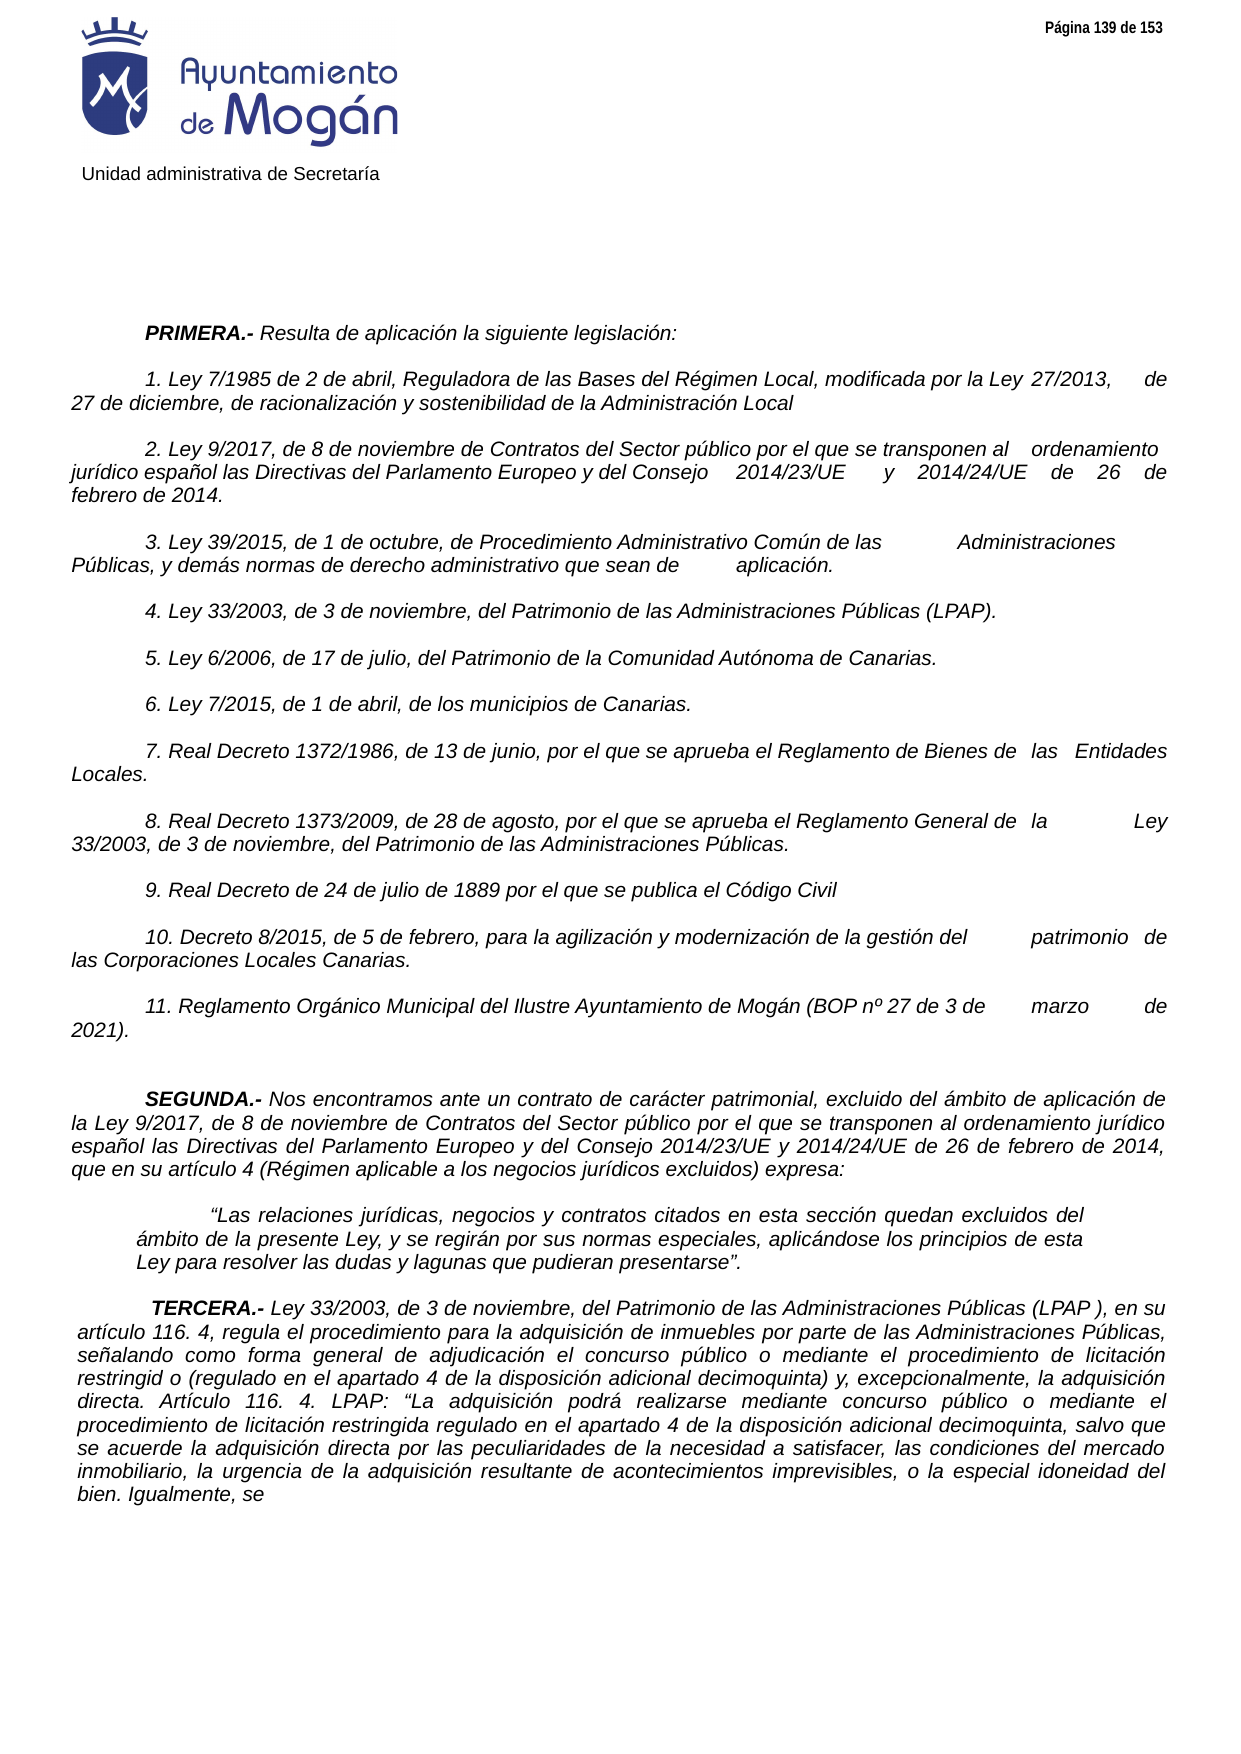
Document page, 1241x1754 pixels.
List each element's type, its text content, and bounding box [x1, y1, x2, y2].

picture [81, 17, 398, 153]
text 11. Reglamento Orgánico Municipal del Ilustre Ayuntamiento de Mogán (BOP nº 27 de 3 de marzo de 2021). [71, 995, 1169, 1041]
text PRIMERA.- Resulta de aplicación la siguiente legislación: [71, 321, 1169, 344]
text 10. Decreto 8/2015, de 5 de febrero, para la agilización y modernización de la gestión del patrimonio de las Corporaciones Locales Canarias. [71, 925, 1169, 972]
text 1. Ley 7/1985 de 2 de abril, Reguladora de las Bases del Régimen Local, modificada por la Ley 27/2013, de 27 de diciembre, de racionalización y sostenibilidad de la Administración Local [71, 368, 1169, 414]
text 6. Ley 7/2015, de 1 de abril, de los municipios de Canarias. [71, 693, 1169, 716]
text TERCERA.- Ley 33/2003, de 3 de noviembre, del Patrimonio de las Administraciones Públicas (LPAP ), en su artículo 116. 4, regula el procedimiento para la adquisición de inmuebles por parte de las Administraciones Públicas, señalando como forma general de adjudicación el concurso público o mediante el procedimiento de licitación restringid o (regulado en el apartado 4 de la disposición adicional decimoquinta) y, excepcionalmente, la adquisición directa. Artículo 116. 4. LPAP: “La adquisición podrá realizarse mediante concurso público o mediante el procedimiento de licitación restringida regulado en el apartado 4 de la disposición adicional decimoquinta, salvo que se acuerde la adquisición directa por las peculiaridades de la necesidad a satisfacer, las condiciones del mercado inmobiliario, la urgencia de la adquisición resultante de acontecimientos imprevisibles, o la especial idoneidad del bien. Igualmente, se [77, 1297, 1169, 1506]
text 5. Ley 6/2006, de 17 de julio, del Patrimonio de la Comunidad Autónoma de Canarias. [71, 647, 1169, 670]
text 2. Ley 9/2017, de 8 de noviembre de Contratos del Sector público por el que se transponen al ordenamiento jurídico español las Directivas del Parlamento Europeo y del Consejo 2014/23/UE y 2014/24/UE de 26 de febrero de 2014. [71, 437, 1169, 507]
text 9. Real Decreto de 24 de julio de 1889 por el que se publica el Código Civil [71, 879, 1169, 902]
text 3. Ley 39/2015, de 1 de octubre, de Procedimiento Administrativo Común de las Administraciones Públicas, y demás normas de derecho administrativo que sean de aplicación. [71, 530, 1169, 577]
text 4. Ley 33/2003, de 3 de noviembre, del Patrimonio de las Administraciones Públicas (LPAP). [71, 600, 1169, 623]
text “Las relaciones jurídicas, negocios y contratos citados en esta sección quedan excluidos del ámbito de la presente Ley, y se regirán por sus normas especiales, aplicándose los principios de esta Ley para resolver las dudas y lagunas que pudieran presentarse”. [136, 1204, 1086, 1274]
text SEGUNDA.- Nos encontramos ante un contrato de carácter patrimonial, excluido del ámbito de aplicación de la Ley 9/2017, de 8 de noviembre de Contratos del Sector público por el que se transponen al ordenamiento jurídico español las Directivas del Parlamento Europeo y del Consejo 2014/23/UE y 2014/24/UE de 26 de febrero de 2014, que en su artículo 4 (Régimen aplicable a los negocios jurídicos excluidos) expresa: [71, 1088, 1169, 1181]
text 7. Real Decreto 1372/1986, de 13 de junio, por el que se aprueba el Reglamento de Bienes de las Entidades Locales. [71, 739, 1169, 786]
text 8. Real Decreto 1373/2009, de 28 de agosto, por el que se aprueba el Reglamento General de la Ley 33/2003, de 3 de noviembre, del Patrimonio de las Administraciones Públicas. [71, 809, 1169, 856]
